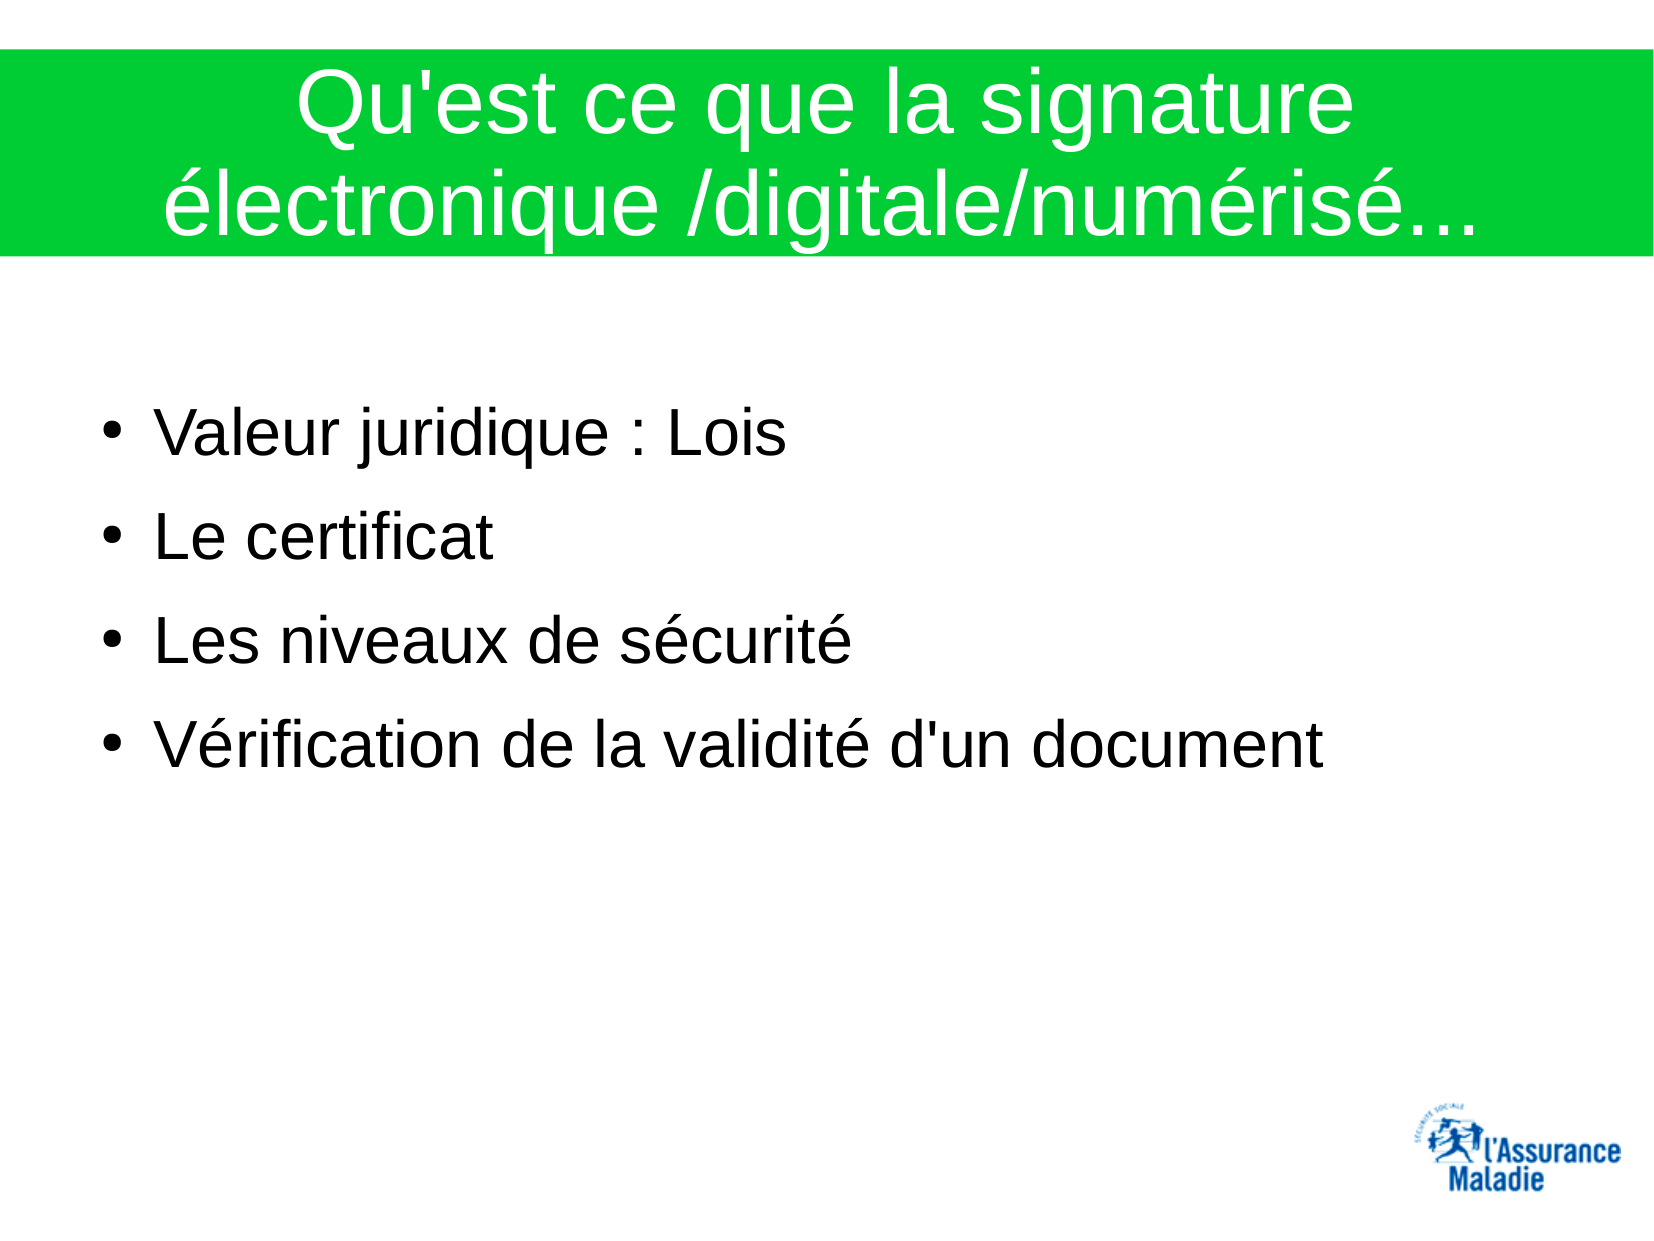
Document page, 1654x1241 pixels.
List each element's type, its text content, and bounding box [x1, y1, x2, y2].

list Valeur juridique : Lois Le certificat Les niveaux de sécurité Vérification de la validité d'un document [82, 290, 1571, 1010]
picture [1393, 1099, 1621, 1193]
title Qu'est ce que la signature électronique /digitale/numérisé... [0, 49, 1654, 257]
